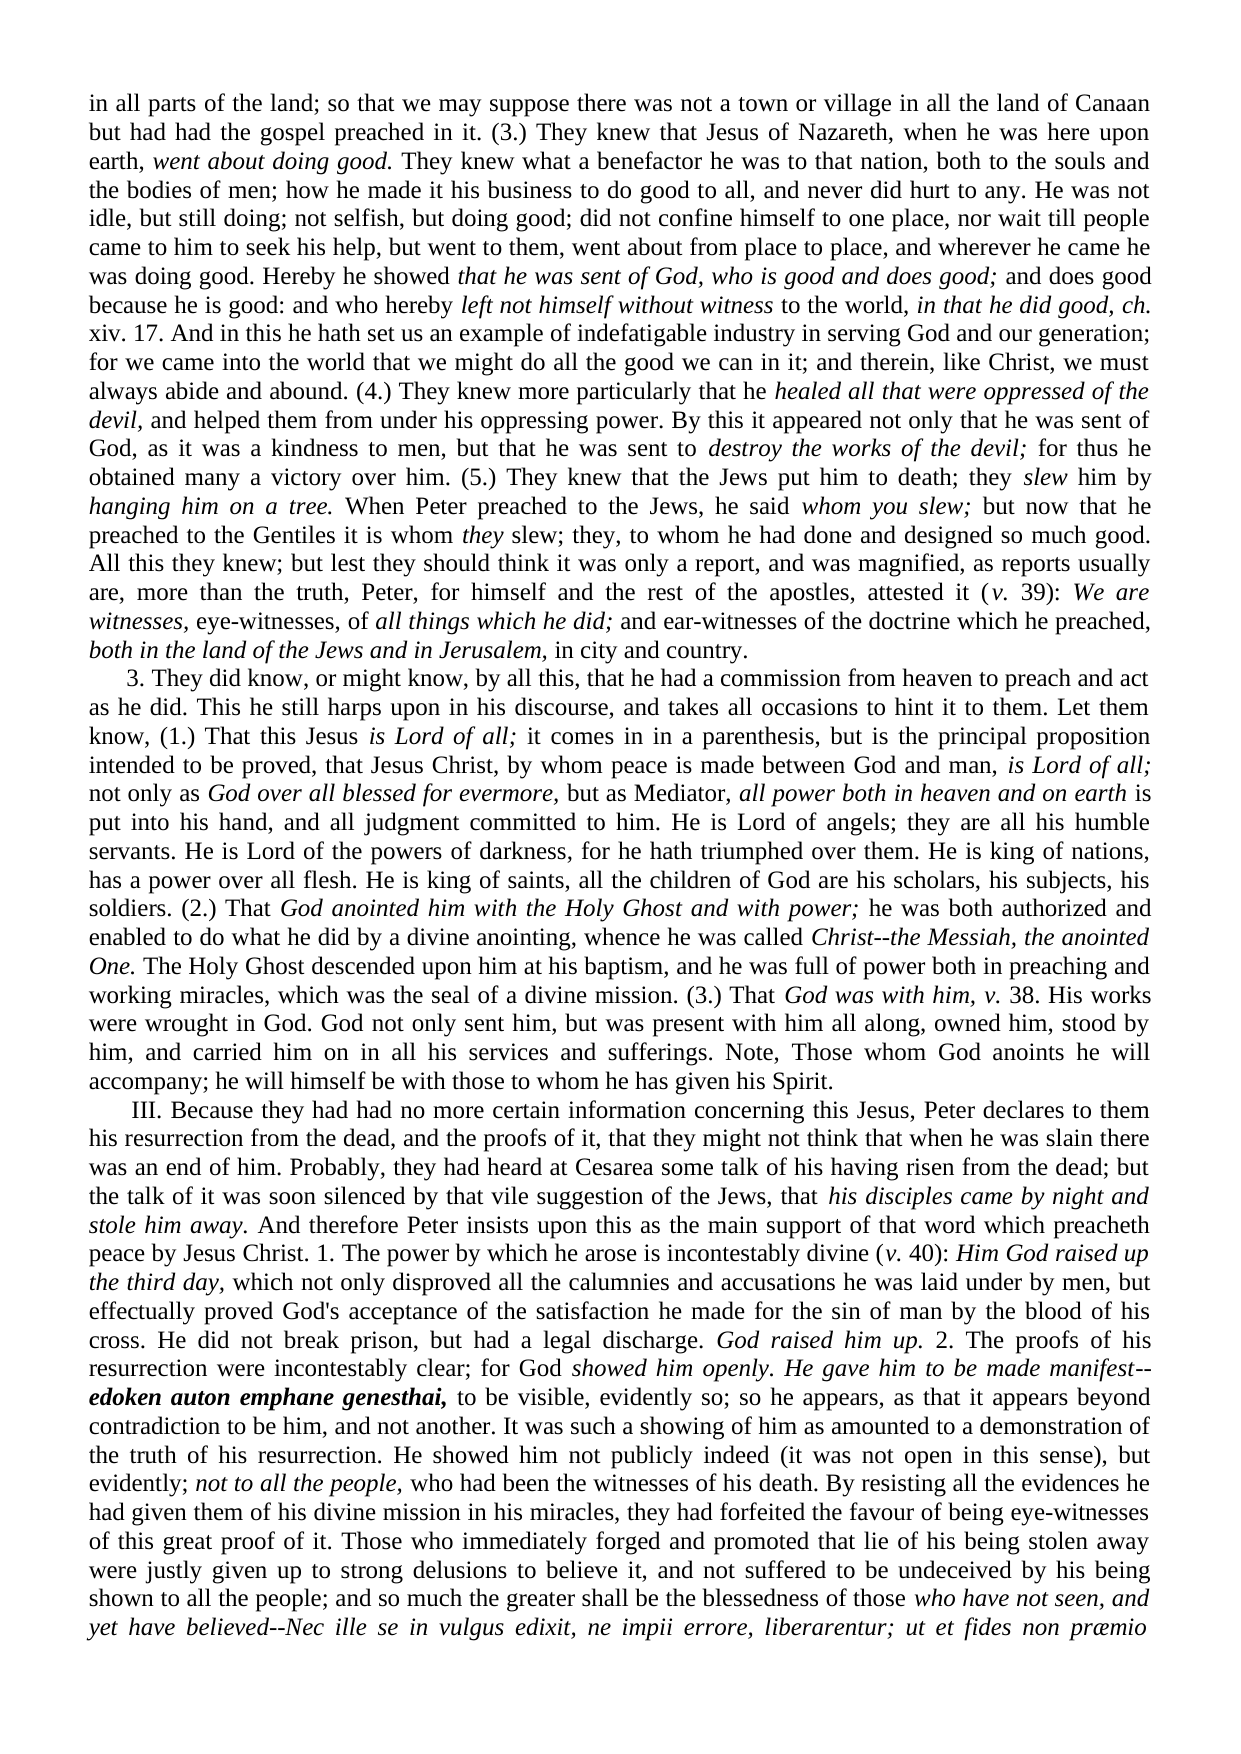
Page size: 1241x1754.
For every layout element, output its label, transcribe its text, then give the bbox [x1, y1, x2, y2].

text III. Because they had had no more certain information concerning this Jesus, Peter declares to them his resurrection from the dead, and the proofs of it, that they might not think that when he was slain there was an end of him. Probably, they had heard at Cesarea some talk of his having risen from the dead; but the talk of it was soon silenced by that vile suggestion of the Jews, that his disciples came by night and stole him away. And therefore Peter insists upon this as the main support of that word which preacheth peace by Jesus Christ. 1. The power by which he arose is incontestably divine (v. 40): Him God raised up the third day, which not only disproved all the calumnies and accusations he was laid under by men, but effectually proved God's acceptance of the satisfaction he made for the sin of man by the blood of his cross. He did not break prison, but had a legal discharge. God raised him up. 2. The proofs of his resurrection were incontestably clear; for God showed him openly. He gave him to be made manifest--edoken auton emphane genesthai, to be visible, evidently so; so he appears, as that it appears beyond contradiction to be him, and not another. It was such a showing of him as amounted to a demonstration of the truth of his resurrection. He showed him not publicly indeed (it was not open in this sense), but evidently; not to all the people, who had been the witnesses of his death. By resisting all the evidences he had given them of his divine mission in his miracles, they had forfeited the favour of being eye-witnesses of this great proof of it. Those who immediately forged and promoted that lie of his being stolen away were justly given up to strong delusions to believe it, and not suffered to be undeceived by his being shown to all the people; and so much the greater shall be the blessedness of those who have not seen, and yet have believed--Nec ille se in vulgus edixit, ne impii errore, liberarentur; ut et fides non præmio [88, 1095, 1152, 1641]
text 3. They did know, or might know, by all this, that he had a commission from heaven to preach and act as he did. This he still harps upon in his discourse, and takes all occasions to hint it to them. Let them know, (1.) That this Jesus is Lord of all; it comes in in a parenthesis, but is the principal proposition intended to be proved, that Jesus Christ, by whom peace is made between God and man, is Lord of all; not only as God over all blessed for evermore, but as Mediator, all power both in heaven and on earth is put into his hand, and all judgment committed to him. He is Lord of angels; they are all his humble servants. He is Lord of the powers of darkness, for he hath triumphed over them. He is king of nations, has a power over all flesh. He is king of saints, all the children of God are his scholars, his subjects, his soldiers. (2.) That God anointed him with the Holy Ghost and with power; he was both authorized and enabled to do what he did by a divine anointing, whence he was called Christ--the Messiah, the anointed One. The Holy Ghost descended upon him at his baptism, and he was full of power both in preaching and working miracles, which was the seal of a divine mission. (3.) That God was with him, v. 38. His works were wrought in God. God not only sent him, but was present with him all along, owned him, stood by him, and carried him on in all his services and sufferings. Note, Those whom God anoints he will accompany; he will himself be with those to whom he has given his Spirit. [88, 663, 1152, 1095]
text in all parts of the land; so that we may suppose there was not a town or village in all the land of Canaan but had had the gospel preached in it. (3.) They knew that Jesus of Nazareth, when he was here upon earth, went about doing good. They knew what a benefactor he was to that nation, both to the souls and the bodies of men; how he made it his business to do good to all, and never did hurt to any. He was not idle, but still doing; not selfish, but doing good; did not confine himself to one place, nor wait till people came to him to seek his help, but went to them, went about from place to place, and wherever he came he was doing good. Hereby he showed that he was sent of God, who is good and does good; and does good because he is good: and who hereby left not himself without witness to the world, in that he did good, ch. xiv. 17. And in this he hath set us an example of indefatigable industry in serving God and our generation; for we came into the world that we might do all the good we can in it; and therein, like Christ, we must always abide and abound. (4.) They knew more particularly that he healed all that were oppressed of the devil, and helped them from under his oppressing power. By this it appeared not only that he was sent of God, as it was a kindness to men, but that he was sent to destroy the works of the devil; for thus he obtained many a victory over him. (5.) They knew that the Jews put him to death; they slew him by hanging him on a tree. When Peter preached to the Jews, he said whom you slew; but now that he preached to the Gentiles it is whom they slew; they, to whom he had done and designed so much good. All this they knew; but lest they should think it was only a report, and was magnified, as reports usually are, more than the truth, Peter, for himself and the rest of the apostles, attested it (v. 39): We are witnesses, eye-witnesses, of all things which he did; and ear-witnesses of the doctrine which he preached, both in the land of the Jews and in Jerusalem, in city and country. [88, 88, 1152, 663]
